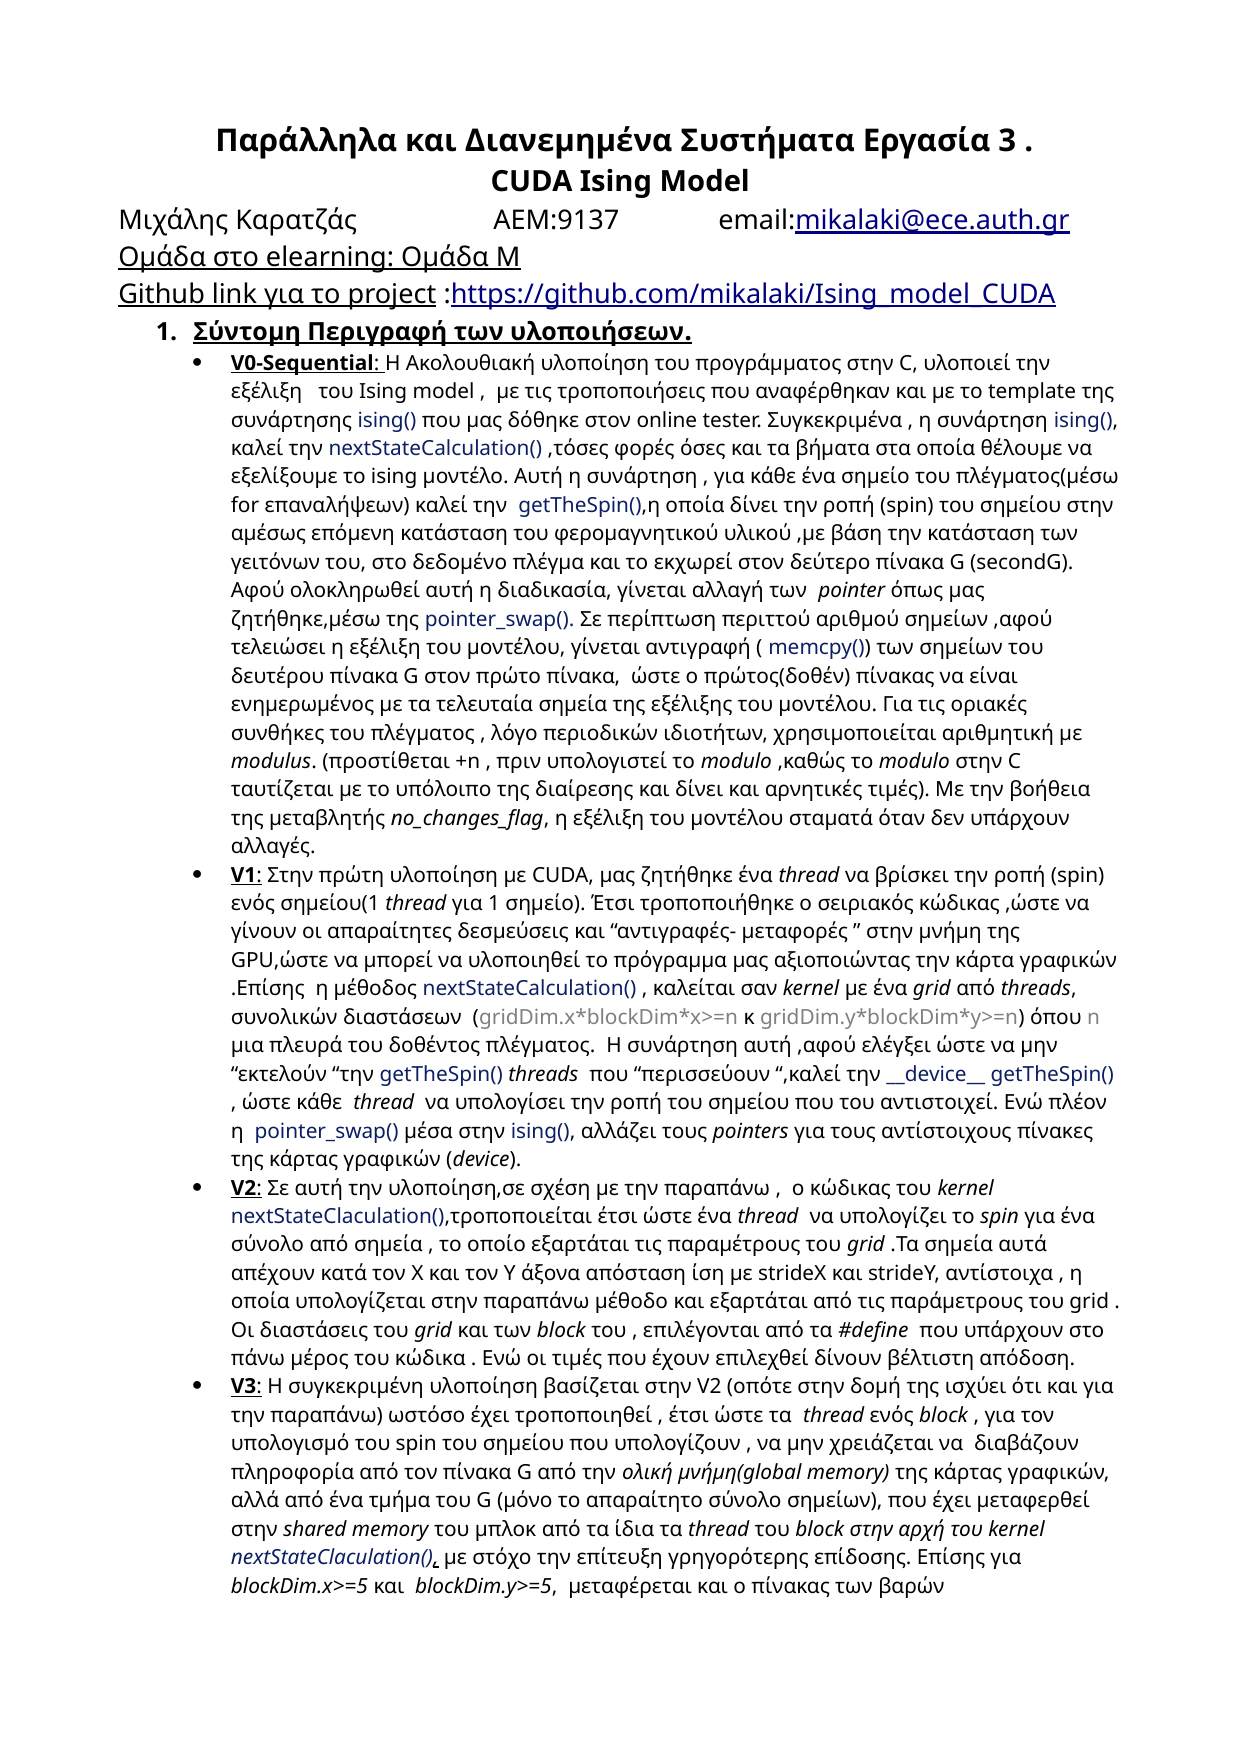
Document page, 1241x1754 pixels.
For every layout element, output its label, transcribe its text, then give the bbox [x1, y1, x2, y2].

list V0-Sequential: H Ακολουθιακή υλοποίηση του προγράμματος στην C, υλοποιεί την εξέλιξη του Ising model , με τις τροποποιήσεις που αναφέρθηκαν και με το template της συνάρτησης ising() που μας δόθηκε στον online tester. Συγκεκριμένα , η συνάρτηση ising(), καλεί την nextStateCalculation() ,τόσες φορές όσες και τα βήματα στα οποία θέλουμε να εξελίξουμε το ising μοντέλο. Αυτή η συνάρτηση , για κάθε ένα σημείο του πλέγματος(μέσω for επαναλήψεων) καλεί την getTheSpin(),η οποία δίνει την ροπή (spin) του σημείου στην αμέσως επόμενη κατάσταση του φερομαγνητικού υλικού ,με βάση την κατάσταση των γειτόνων του, στο δεδομένο πλέγμα και το εκχωρεί στον δεύτερο πίνακα G (secondG). Αφού ολοκληρωθεί αυτή η διαδικασία, γίνεται αλλαγή των pointer όπως μας ζητήθηκε,μέσω της pointer_swap(). Σε περίπτωση περιττού αριθμού σημείων ,αφού τελειώσει η εξέλιξη του μοντέλου, γίνεται αντιγραφή ( memcpy()) των σημείων του δευτέρου πίνακα G στον πρώτο πίνακα, ώστε ο πρώτος(δοθέν) πίνακας να είναι ενημερωμένος με τα τελευταία σημεία της εξέλιξης του μοντέλου. Για τις οριακές συνθήκες του πλέγματος , λόγο περιοδικών ιδιοτήτων, χρησιμοποιείται αριθμητική με modulus. (προστίθεται +n , πριν υπολογιστεί το modulo ,καθώς το modulo στην C ταυτίζεται με το υπόλοιπο της διαίρεσης και δίνει και αρνητικές τιμές). Με την βοήθεια της μεταβλητής no_changes_flag, η εξέλιξη του μοντέλου σταματά όταν δεν υπάρχουν αλλαγές. [193, 348, 1122, 860]
text Παράλληλα και Διανεμημένα Συστήματα Εργασία 3 . [118, 118, 1122, 161]
text Github link για το project :https://github.com/mikalaki/Ising_model_CUDA [118, 274, 1122, 311]
text CUDA Ising Model [118, 161, 1122, 200]
list V2: Σε αυτή την υλοποίηση,σε σχέση με την παραπάνω , ο κώδικας του kernel nextStateClaculation(),τροποποιείται έτσι ώστε ένα thread να υπολογίζει το spin για ένα σύνολο από σημεία , το οποίο εξαρτάται τις παραμέτρους του grid .Τα σημεία αυτά απέχουν κατά τον X και τον Y άξονα απόσταση ίση με strideX και strideY, αντίστοιχα , η οποία υπολογίζεται στην παραπάνω μέθοδο και εξαρτάται από τις παράμετρους του grid . Οι διαστάσεις του grid και των block του , επιλέγονται από τα #define που υπάρχουν στο πάνω μέρος του κώδικα . Ενώ οι τιμές που έχουν επιλεχθεί δίνουν βέλτιστη απόδοση. [193, 1173, 1122, 1372]
list V1: Στην πρώτη υλοποίηση με CUDA, μας ζητήθηκε ένα thread να βρίσκει την ροπή (spin) ενός σημείου(1 thread για 1 σημείο). Έτσι τροποποιήθηκε ο σειριακός κώδικας ,ώστε να γίνουν οι απαραίτητες δεσμεύσεις και “αντιγραφές- μεταφορές ” στην μνήμη της GPU,ώστε να μπορεί να υλοποιηθεί το πρόγραμμα μας αξιοποιώντας την κάρτα γραφικών .Επίσης η μέθοδος nextStateCalculation() , καλείται σαν kernel με ένα grid από threads, συνολικών διαστάσεων (gridDim.x*blockDim*x>=n κ gridDim.y*blockDim*y>=n) όπου n μια πλευρά του δοθέντος πλέγματος. Η συνάρτηση αυτή ,αφού ελέγξει ώστε να μην “εκτελούν “την getTheSpin() threads που “περισσεύουν “,καλεί την __device__ getTheSpin() , ώστε κάθε thread να υπολογίσει την ροπή του σημείου που του αντιστοιχεί. Ενώ πλέον η pointer_swap() μέσα στην ising(), αλλάζει τους pointers για τους αντίστοιχους πίνακες της κάρτας γραφικών (device). [193, 860, 1122, 1173]
text Ομάδα στο elearning: Ομάδα Μ [118, 237, 1122, 274]
list Σύντομη Περιγραφή των υλοποιήσεων. [156, 311, 1122, 348]
text Μιχάλης Καρατζάς ΑΕΜ:9137 email:mikalaki@ece.auth.gr [118, 200, 1122, 237]
list V3: Η συγκεκριμένη υλοποίηση βασίζεται στην V2 (οπότε στην δομή της ισχύει ότι και για την παραπάνω) ωστόσο έχει τροποποιηθεί , έτσι ώστε τα thread ενός block , για τον υπολογισμό του spin του σημείου που υπολογίζουν , να μην χρειάζεται να διαβάζουν πληροφορία από τον πίνακα G από την ολική μνήμη(global memory) της κάρτας γραφικών, αλλά από ένα τμήμα του G (μόνο το απαραίτητο σύνολο σημείων), που έχει μεταφερθεί στην shared memory του μπλοκ από τα ίδια τα thread του block στην αρχή του kernel nextStateClaculation(), με στόχο την επίτευξη γρηγορότερης επίδοσης. Επίσης για blockDim.x>=5 και blockDim.y>=5, μεταφέρεται και ο πίνακας των βαρών [193, 1372, 1122, 1599]
